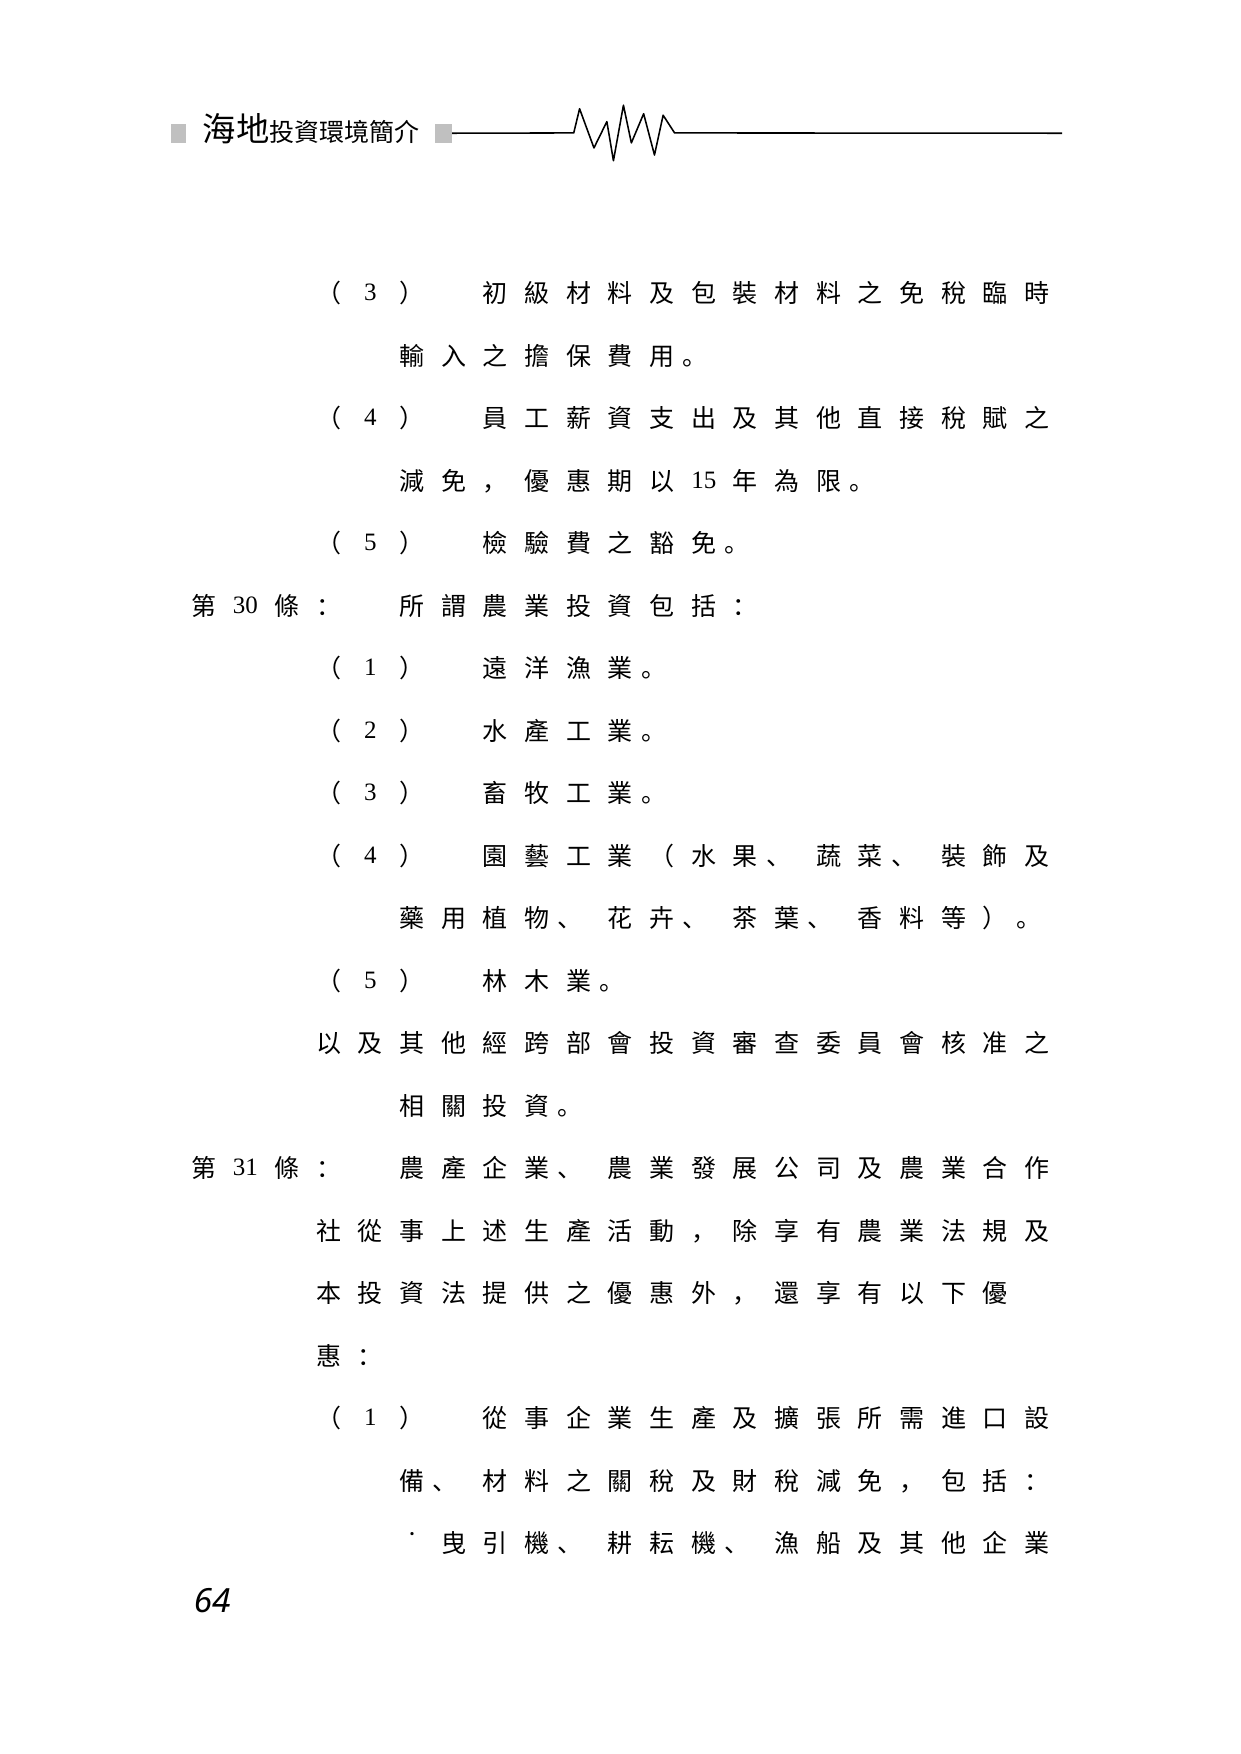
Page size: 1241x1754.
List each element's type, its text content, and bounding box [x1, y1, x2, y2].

text （3） 畜牧工業。 [293, 750, 1058, 813]
text （1） 從事企業生產及擴張所需進口設備、材料之關稅及財稅減免，包括： [293, 1375, 1058, 1500]
text 以及其他經跨部會投資審查委員會核准之相關投資。 [293, 1000, 1058, 1125]
text （2） 水產工業。 [293, 688, 1058, 750]
text （5） 林木業。 [293, 938, 1058, 1000]
text （3） 初級材料及包裝材料之免稅臨時輸入之擔保費用。 [293, 250, 1058, 375]
text （4） 員工薪資支出及其他直接稅賦之減免，優惠期以15年為限。 [293, 375, 1058, 500]
text 第31條： 農產企業、農業發展公司及農業合作社從事上述生產活動，除享有農業法規及本投資法提供之優惠外，還享有以下優惠： [183, 1125, 1058, 1375]
text （4） 園藝工業（水果、蔬菜、裝飾及藥用植物、花卉、茶葉、香料等）。 [293, 813, 1058, 938]
text （1） 遠洋漁業。 [293, 625, 1058, 688]
text ˙曳引機、耕耘機、漁船及其他企業 [354, 1500, 1058, 1563]
text 第30條： 所謂農業投資包括： [183, 563, 1058, 625]
text （5） 檢驗費之豁免。 [293, 500, 1058, 563]
